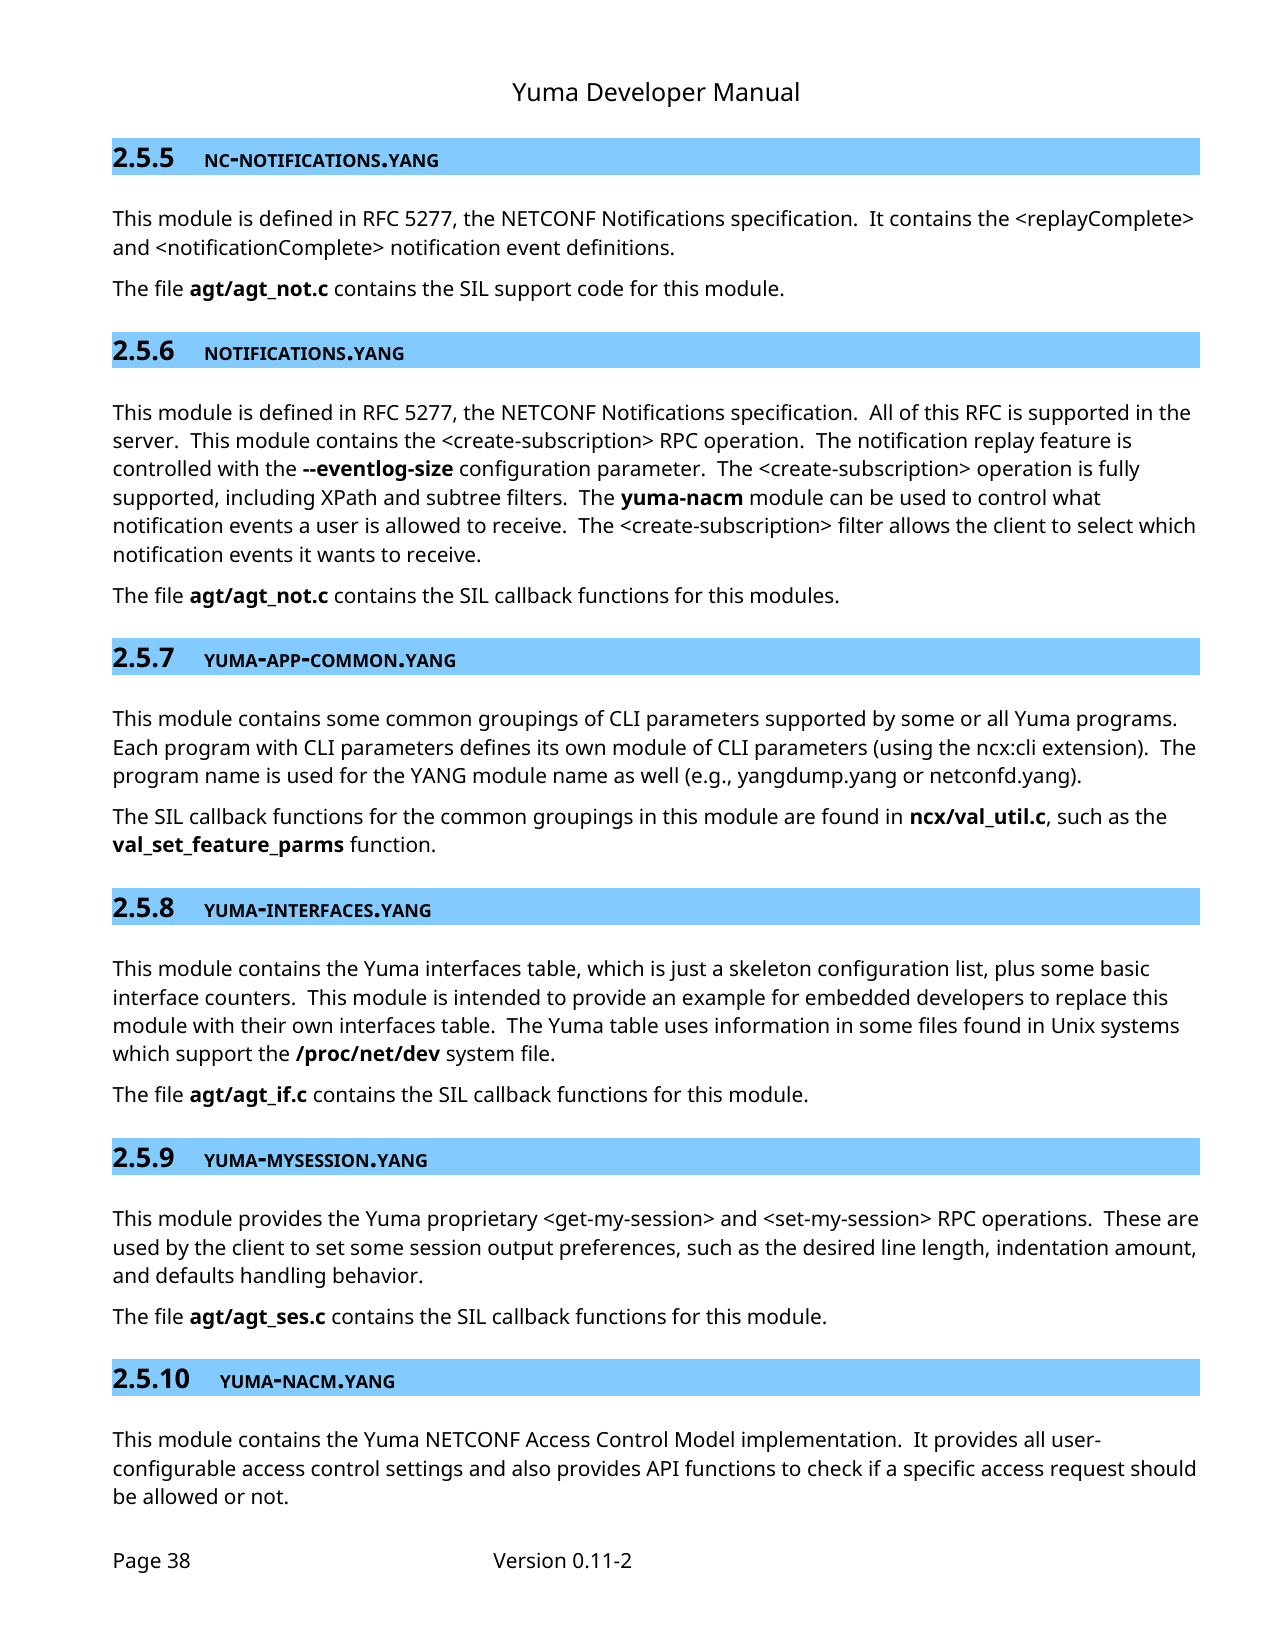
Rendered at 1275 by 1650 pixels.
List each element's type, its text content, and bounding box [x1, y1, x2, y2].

text This module is defined in RFC 5277, the NETCONF Notifications specification. All of this RFC is supported in the server. This module contains the <create-subscription> RPC operation. The notification replay feature is controlled with the --eventlog-size configuration parameter. The <create-subscription> operation is fully supported, including XPath and subtree filters. The yuma-nacm module can be used to control what notification events a user is allowed to receive. The <create-subscription> filter allows the client to select which notification events it wants to receive. [112, 398, 1200, 568]
text The file agt/agt_not.c contains the SIL support code for this module. [112, 274, 1200, 302]
text The SIL callback functions for the common groupings in this module are found in ncx/val_util.c, such as the val_set_feature_parms function. [112, 802, 1200, 859]
subtitle yuma-app-common.yang [112, 638, 1200, 675]
subtitle nc-notifications.yang [112, 138, 1200, 175]
text This module contains the Yuma interfaces table, which is just a skeleton configuration list, plus some basic interface counters. This module is intended to provide an example for embedded developers to replace this module with their own interfaces table. The Yuma table uses information in some files found in Unix systems which support the /proc/net/dev system file. [112, 954, 1200, 1068]
text The file agt/agt_ses.c contains the SIL callback functions for this module. [112, 1302, 1200, 1330]
subtitle yuma-interfaces.yang [112, 888, 1200, 925]
text This module provides the Yuma proprietary <get-my-session> and <set-my-session> RPC operations. These are used by the client to set some session output preferences, such as the desired line length, indentation amount, and defaults handling behavior. [112, 1204, 1200, 1289]
text This module contains the Yuma NETCONF Access Control Model implementation. It provides all user-configurable access control settings and also provides API functions to check if a specific access request should be allowed or not. [112, 1426, 1200, 1511]
text The file agt/agt_not.c contains the SIL callback functions for this modules. [112, 581, 1200, 609]
subtitle notifications.yang [112, 332, 1200, 368]
subtitle yuma-mysession.yang [112, 1138, 1200, 1175]
text The file agt/agt_if.c contains the SIL callback functions for this module. [112, 1081, 1200, 1109]
text This module is defined in RFC 5277, the NETCONF Notifications specification. It contains the <replayComplete> and <notificationComplete> notification event definitions. [112, 204, 1200, 261]
subtitle yuma-nacm.yang [112, 1359, 1200, 1396]
text This module contains some common groupings of CLI parameters supported by some or all Yuma programs. Each program with CLI parameters defines its own module of CLI parameters (using the ncx:cli extension). The program name is used for the YANG module name as well (e.g., yangdump.yang or netconfd.yang). [112, 704, 1200, 790]
